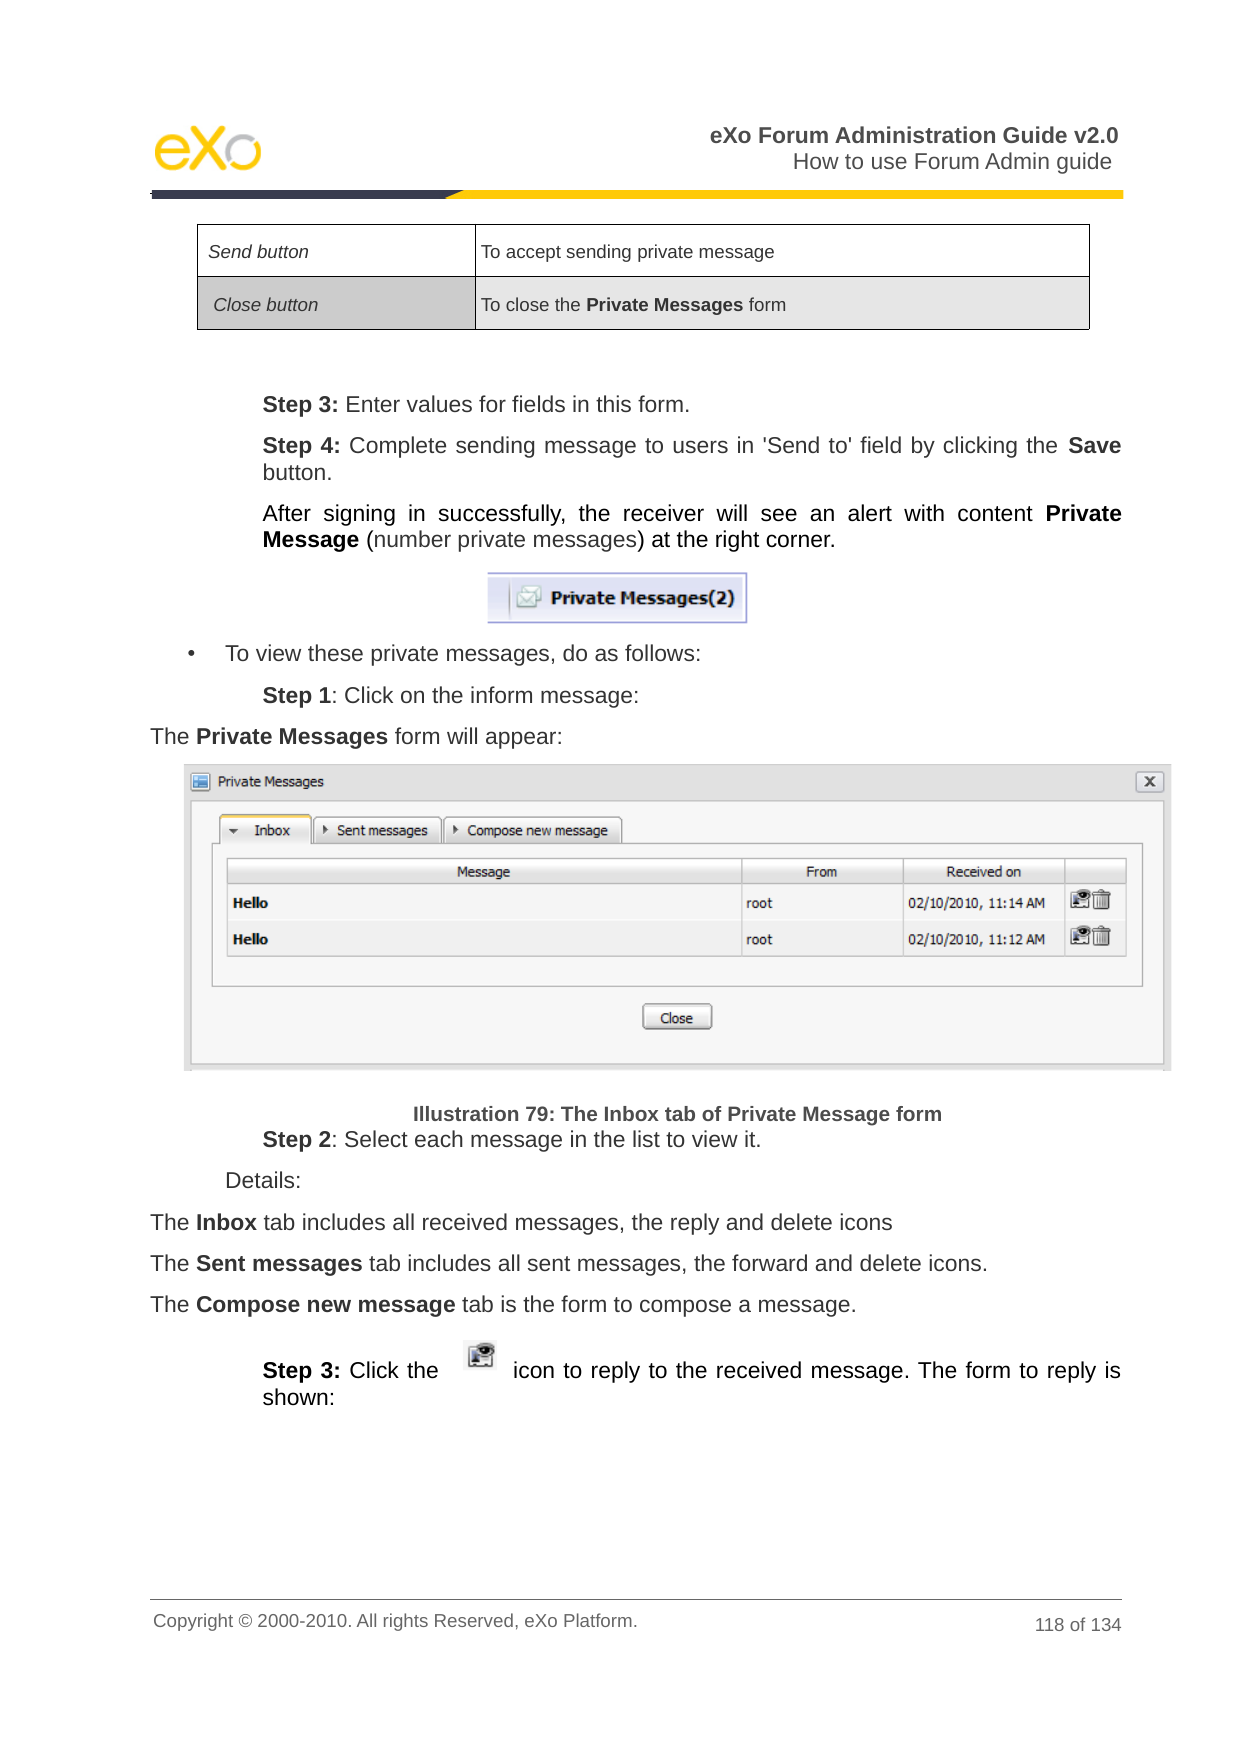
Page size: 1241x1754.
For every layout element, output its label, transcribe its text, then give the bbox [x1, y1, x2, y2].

list Illustration 79: The Inbox tab of Private Message form [184, 1071, 1171, 1126]
list Step 3: Enter values for fields in this form. [225, 391, 1122, 417]
text The Sent messages tab includes all sent messages, the forward and delete icons. [150, 1250, 1122, 1276]
table_cell Send button [198, 225, 475, 276]
text The Private Messages form will appear: [150, 723, 1122, 749]
table_cell To close the Private Messages form [476, 277, 1089, 329]
list After signing in successfully, the receiver will see an alert with content Private Message (number private messages) at the right corner. [225, 500, 1122, 553]
list Step 3: Click the icon to reply to the received message. The form to reply is shown: [225, 1333, 1122, 1410]
list [184, 757, 1171, 764]
table_cell To accept sending private message [476, 225, 1089, 276]
table_cell Close button [198, 277, 475, 329]
picture [487, 568, 749, 633]
list Step 1: Click on the inform message: [225, 682, 1122, 708]
picture [151, 190, 1124, 199]
text The Inbox tab includes all received messages, the reply and delete icons [150, 1209, 1122, 1235]
list Details: [187, 1167, 1122, 1194]
list Step 4: Complete sending message to users in 'Send to' field by clicking the Save button. [225, 432, 1122, 485]
text The Compose new message tab is the form to compose a message. [150, 1291, 1122, 1318]
list Step 2: Select each message in the list to view it. [225, 1126, 1122, 1152]
picture [183, 764, 1172, 1071]
picture [462, 1340, 498, 1372]
list To view these private messages, do as follows: [187, 633, 1122, 667]
picture [155, 125, 262, 171]
